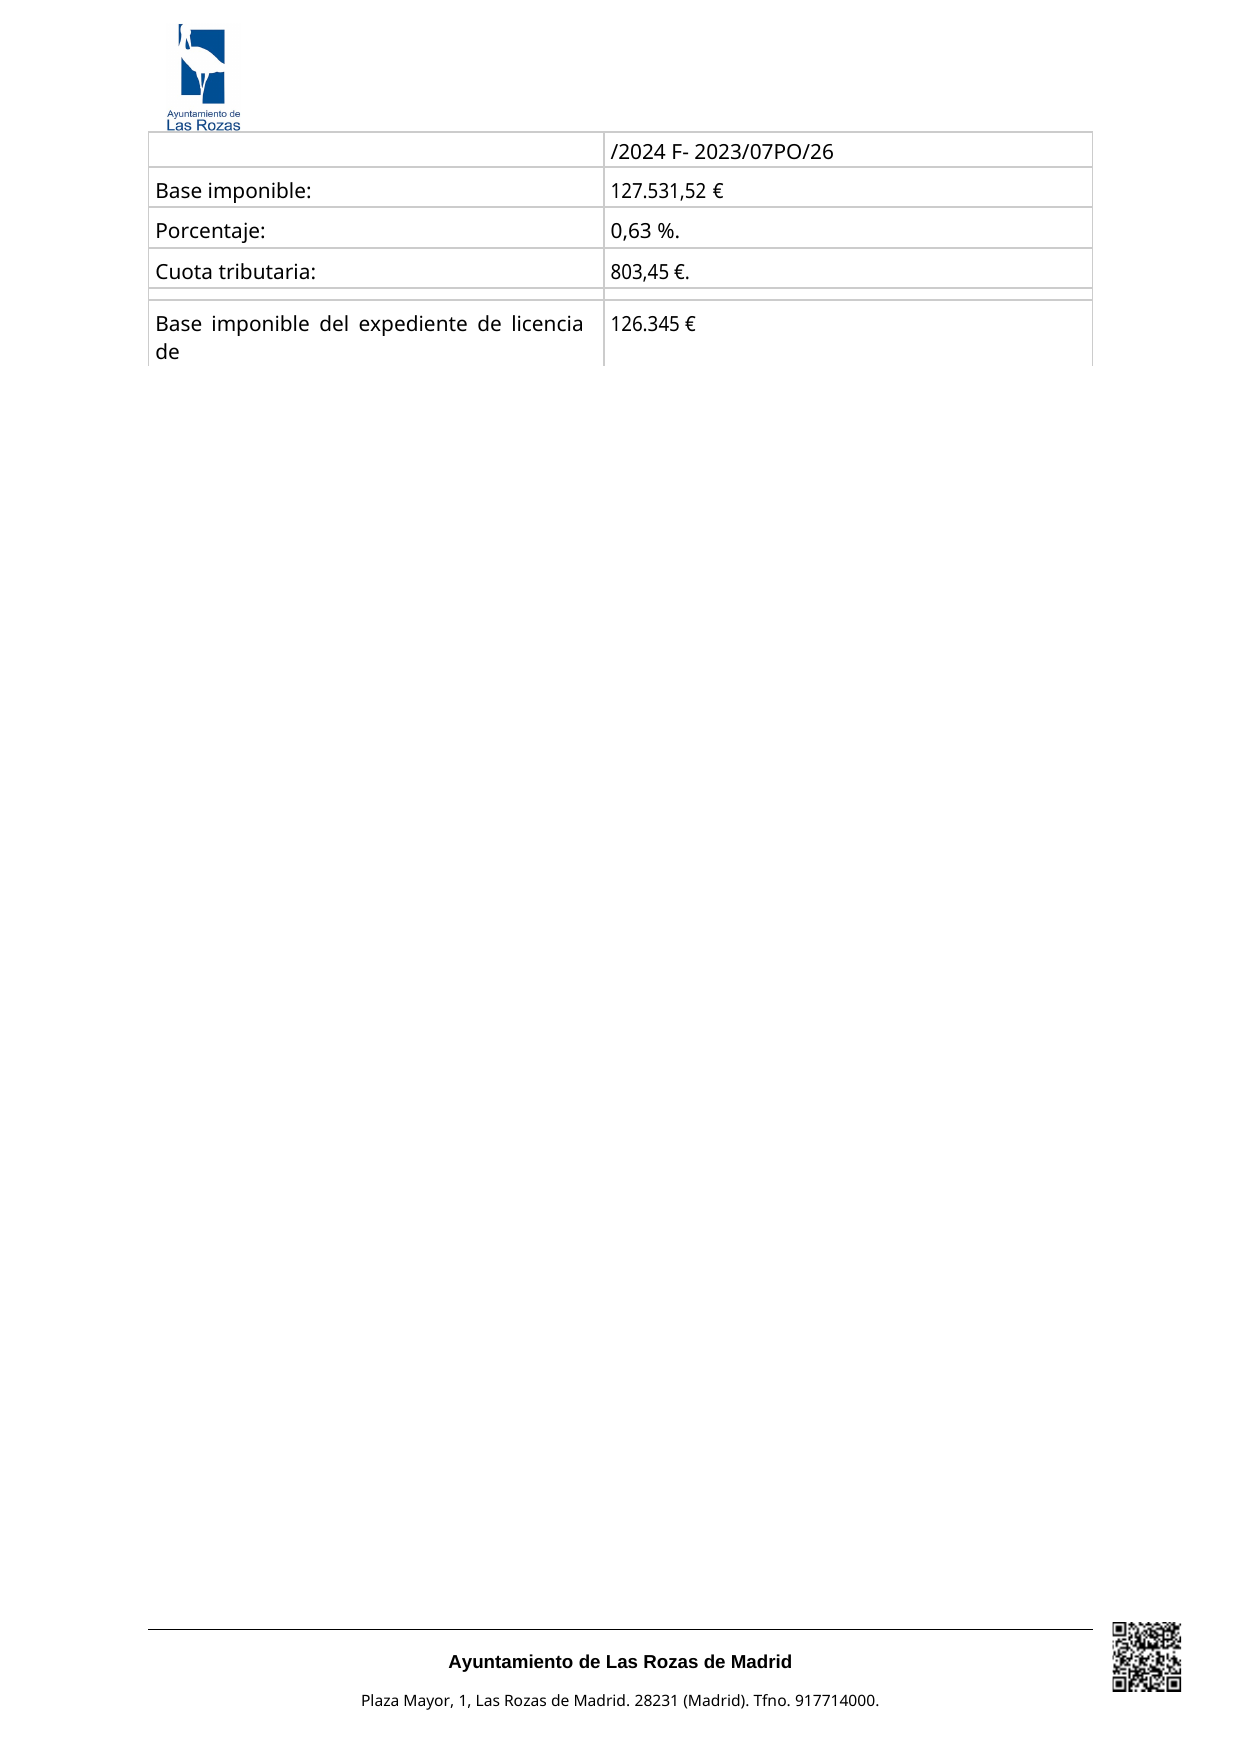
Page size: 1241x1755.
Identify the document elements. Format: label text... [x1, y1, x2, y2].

table_cell [605, 289, 1092, 299]
table_cell 0,63 %. [605, 208, 1092, 247]
table_cell 127.531,52 € [605, 168, 1092, 206]
table_cell Cuota tributaria: [149, 249, 603, 287]
table_cell [149, 289, 603, 299]
table_cell /2024 F- 2023/07PO/26 [605, 133, 1092, 166]
table_cell [149, 133, 603, 166]
table_cell 803,45 €. [605, 249, 1092, 287]
table_cell Base imponible del expediente de licencia de [149, 301, 603, 366]
table_cell 126.345 € [605, 301, 1092, 366]
table_cell Porcentaje: [149, 208, 603, 247]
table_cell Base imponible: [149, 168, 603, 206]
